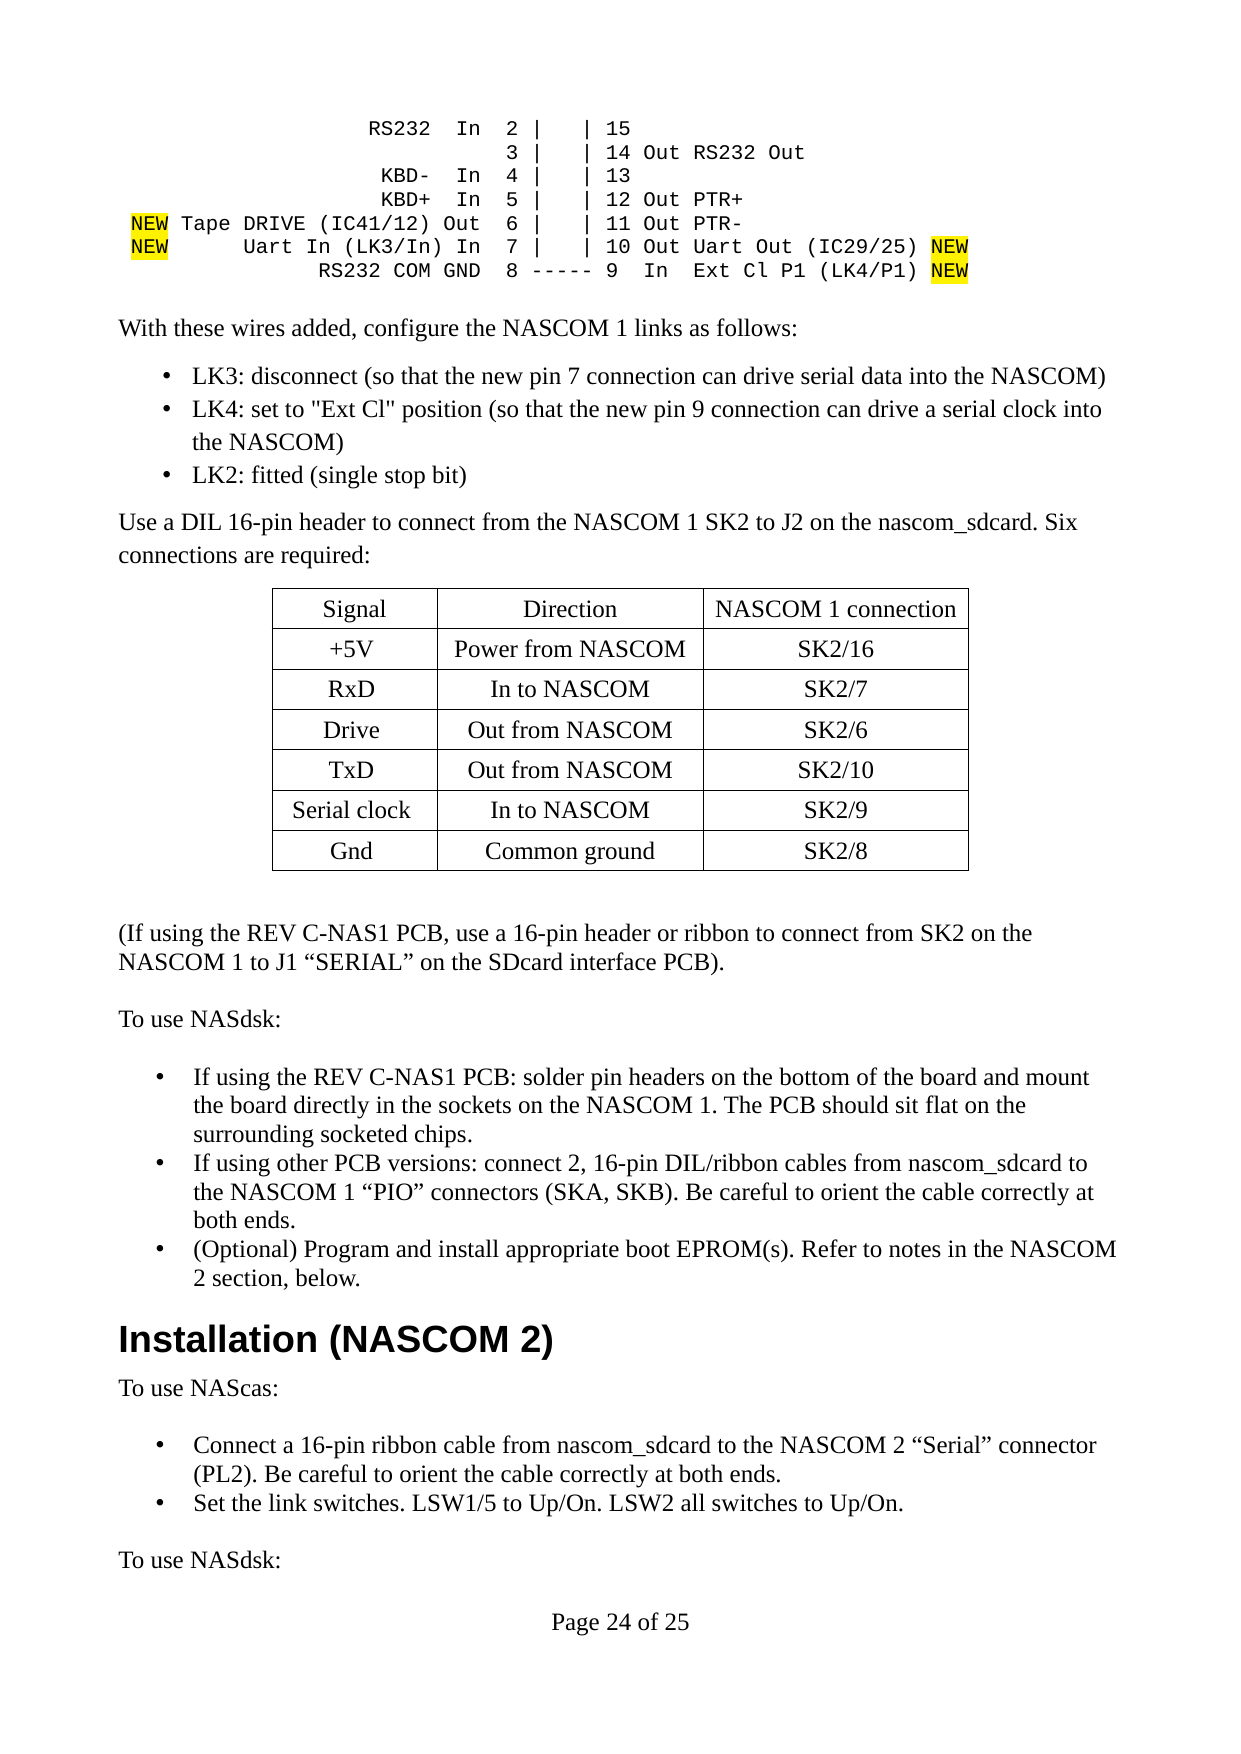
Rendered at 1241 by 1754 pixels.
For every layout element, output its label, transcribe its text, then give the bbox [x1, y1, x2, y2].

table_cell SK2/6 [704, 710, 968, 749]
table_cell Out from NASCOM [438, 710, 703, 749]
table_header Signal [273, 589, 437, 628]
list LK4: set to "Ext Cl" position (so that the new pin 9 connection can drive a serial clock into the NASCOM) [162, 394, 1122, 456]
table_header NASCOM 1 connection [704, 589, 968, 628]
list Connect a 16-pin ribbon cable from nascom_sdcard to the NASCOM 2 “Serial” connector (PL2). Be careful to orient the cable correctly at both ends. [156, 1430, 1122, 1488]
table_cell TxD [273, 750, 437, 789]
table_header Direction [438, 589, 703, 628]
text With these wires added, configure the NASCOM 1 links as follows: [118, 313, 1122, 342]
table_cell In to NASCOM [438, 670, 703, 709]
table_cell SK2/7 [704, 670, 968, 709]
list If using other PCB versions: connect 2, 16-pin DIL/ribbon cables from nascom_sdcard to the NASCOM 1 “PIO” connectors (SKA, SKB). Be careful to orient the cable correctly at both ends. [156, 1148, 1122, 1234]
table_cell Common ground [438, 831, 703, 870]
table_cell Power from NASCOM [438, 629, 703, 669]
table_cell SK2/9 [704, 791, 968, 830]
text KBD- In 4 | | 13 [118, 165, 1122, 189]
text NEW Uart In (LK3/In) In 7 | | 10 Out Uart Out (IC29/25) NEW [118, 236, 1122, 260]
table_cell +5V [273, 629, 437, 669]
table_cell Gnd [273, 831, 437, 870]
table_cell Out from NASCOM [438, 750, 703, 789]
table_cell Drive [273, 710, 437, 749]
table_cell SK2/10 [704, 750, 968, 789]
text To use NASdsk: [118, 1004, 1122, 1033]
list If using the REV C-NAS1 PCB: solder pin headers on the bottom of the board and mount the board directly in the sockets on the NASCOM 1. The PCB should sit flat on the surrounding socketed chips. [156, 1062, 1122, 1148]
text RS232 In 2 | | 15 [118, 118, 1122, 142]
text Use a DIL 16-pin header to connect from the NASCOM 1 SK2 to J2 on the nascom_sdcard. Six connections are required: [118, 507, 1122, 569]
list Set the link switches. LSW1/5 to Up/On. LSW2 all switches to Up/On. [156, 1488, 1122, 1517]
text To use NAScas: [118, 1373, 1122, 1402]
subtitle Installation (NASCOM 2) [118, 1317, 1122, 1360]
table_cell SK2/16 [704, 629, 968, 669]
text To use NASdsk: [118, 1545, 1122, 1574]
text RS232 COM GND 8 ----- 9 In Ext Cl P1 (LK4/P1) NEW [118, 260, 1122, 284]
text (If using the REV C-NAS1 PCB, use a 16-pin header or ribbon to connect from SK2 on the NASCOM 1 to J1 “SERIAL” on the SDcard interface PCB). [118, 918, 1122, 975]
table_cell Serial clock [273, 791, 437, 830]
table_cell RxD [273, 670, 437, 709]
text 3 | | 14 Out RS232 Out [118, 142, 1122, 165]
text NEW Tape DRIVE (IC41/12) Out 6 | | 11 Out PTR- [118, 213, 1122, 236]
table_cell In to NASCOM [438, 791, 703, 830]
list LK2: fitted (single stop bit) [162, 460, 1122, 488]
table_cell SK2/8 [704, 831, 968, 870]
text KBD+ In 5 | | 12 Out PTR+ [118, 189, 1122, 213]
list (Optional) Program and install appropriate boot EPROM(s). Refer to notes in the NASCOM 2 section, below. [156, 1234, 1122, 1292]
list LK3: disconnect (so that the new pin 7 connection can drive serial data into the NASCOM) [162, 361, 1122, 389]
